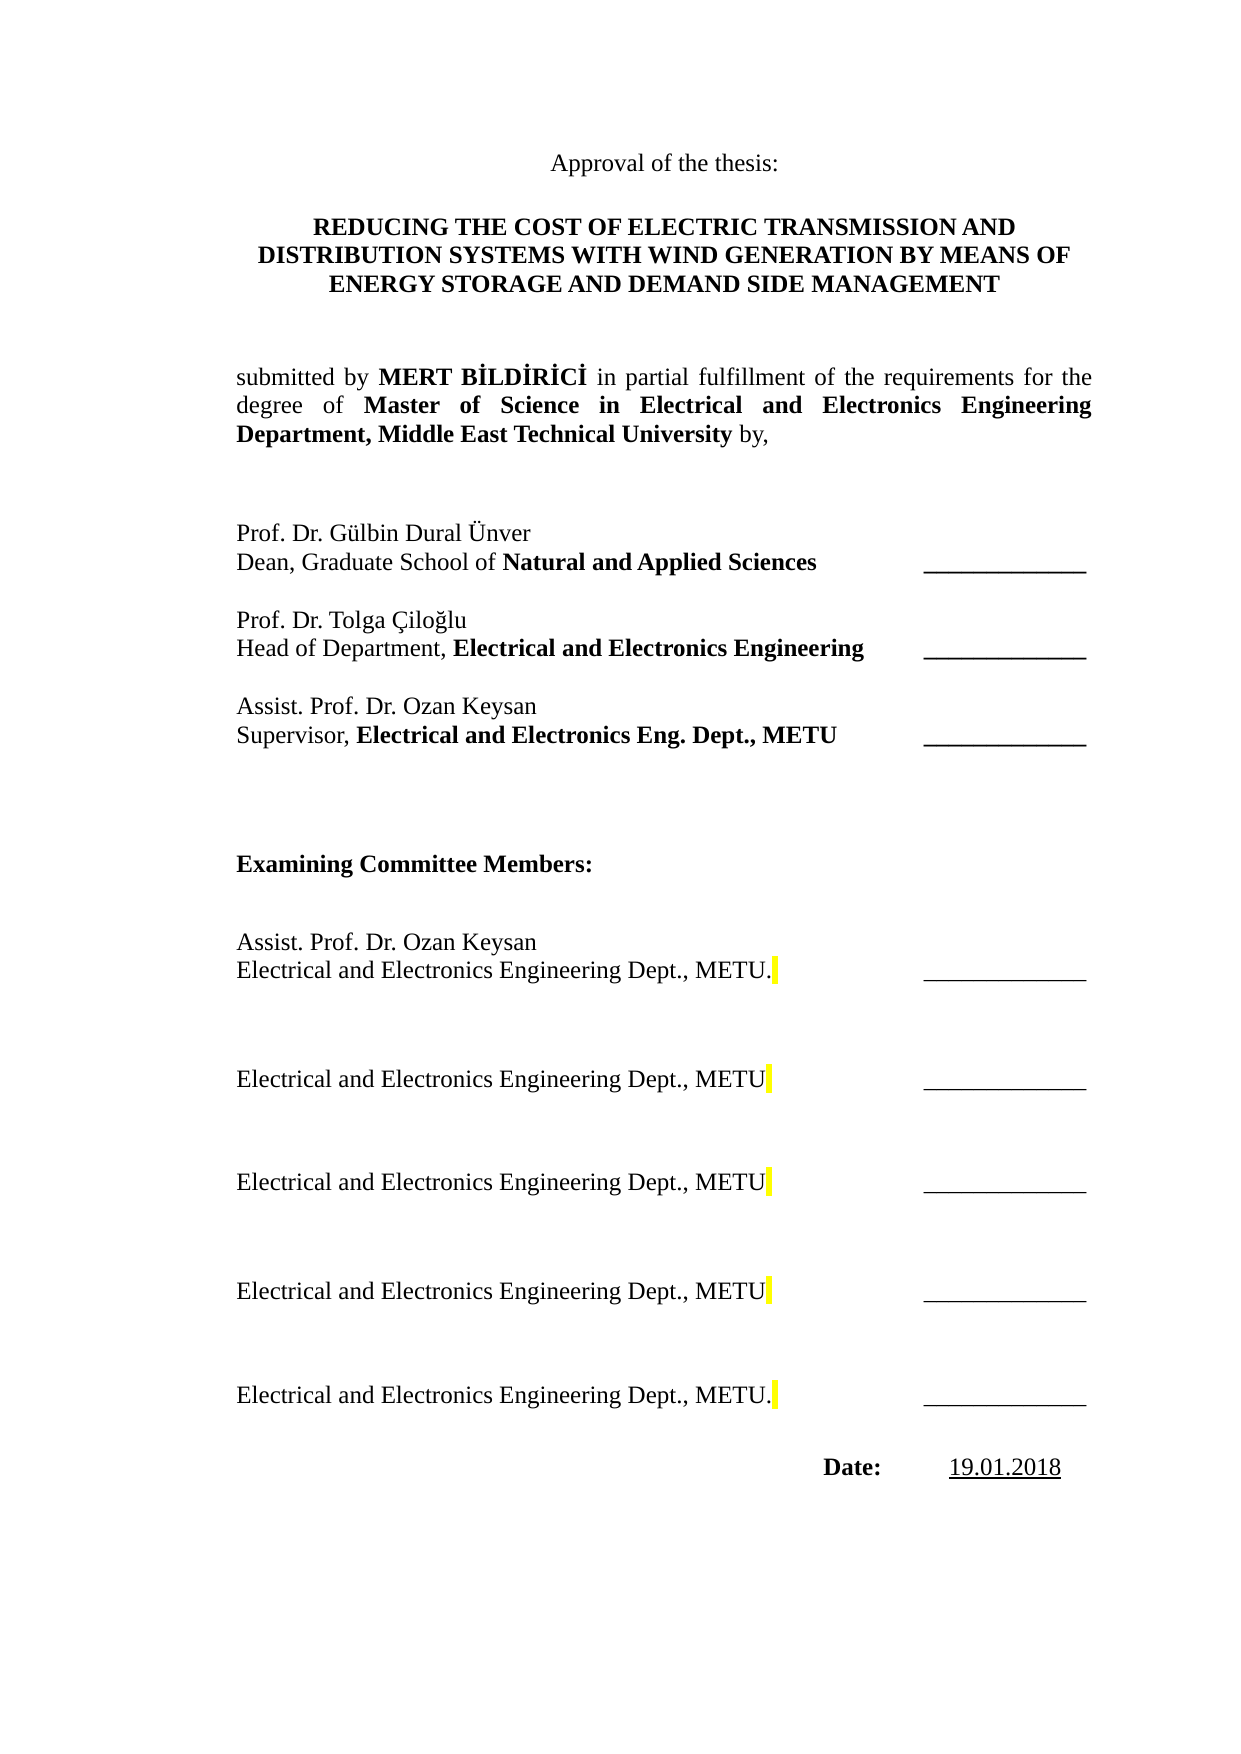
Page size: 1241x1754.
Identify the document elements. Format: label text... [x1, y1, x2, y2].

table_cell 19.01.2018 [893, 1409, 1117, 1481]
table_cell _____________ [893, 1093, 1117, 1196]
table_cell [893, 820, 1117, 878]
table_cell Date: [225, 1409, 892, 1481]
table_cell _____________ [893, 605, 1117, 662]
table_cell Prof. Dr. Tolga Çiloğlu Head of Department, Electrical and Electronics Engineering [225, 605, 892, 662]
table_cell _____________ [893, 984, 1117, 1093]
table_header _____________ [893, 519, 1117, 576]
table_cell _____________ [893, 878, 1117, 984]
table_cell _____________ [893, 1305, 1117, 1409]
table_cell Electrical and Electronics Engineering Dept., METU. [225, 1305, 892, 1409]
table_cell _____________ [893, 1196, 1117, 1304]
table_cell _____________ [893, 691, 1117, 748]
table_cell [893, 662, 1117, 691]
text submitted by MERT BİLDİRİCİ in partial fulfillment of the requirements for the degree of Master of Science in Electrical and Electronics Engineering Department, Middle East Technical University by, [236, 362, 1093, 448]
table_cell [225, 662, 892, 691]
table_cell Electrical and Electronics Engineering Dept., METU [225, 1196, 892, 1304]
text REDUCING THE COST OF ELECTRIC TRANSMISSION AND DISTRIBUTION SYSTEMS WITH WIND GENERATION BY MEANS OF ENERGY STORAGE AND DEMAND SIDE MANAGEMENT [236, 212, 1093, 298]
table_cell [893, 749, 1117, 820]
table_cell Assist. Prof. Dr. Ozan Keysan Electrical and Electronics Engineering Dept., METU. [225, 878, 892, 984]
table_cell [225, 749, 892, 820]
table_header Prof. Dr. Gülbin Dural Ünver Dean, Graduate School of Natural and Applied Sciences [225, 519, 892, 576]
text Approval of the thesis: [236, 148, 1093, 176]
table_cell Assist. Prof. Dr. Ozan Keysan Supervisor, Electrical and Electronics Eng. Dept., METU [225, 691, 892, 748]
table_cell Electrical and Electronics Engineering Dept., METU [225, 1093, 892, 1196]
table_cell Electrical and Electronics Engineering Dept., METU [225, 984, 892, 1093]
table_cell Examining Committee Members: [225, 820, 892, 878]
table_cell [893, 576, 1117, 605]
table_cell [225, 576, 892, 605]
